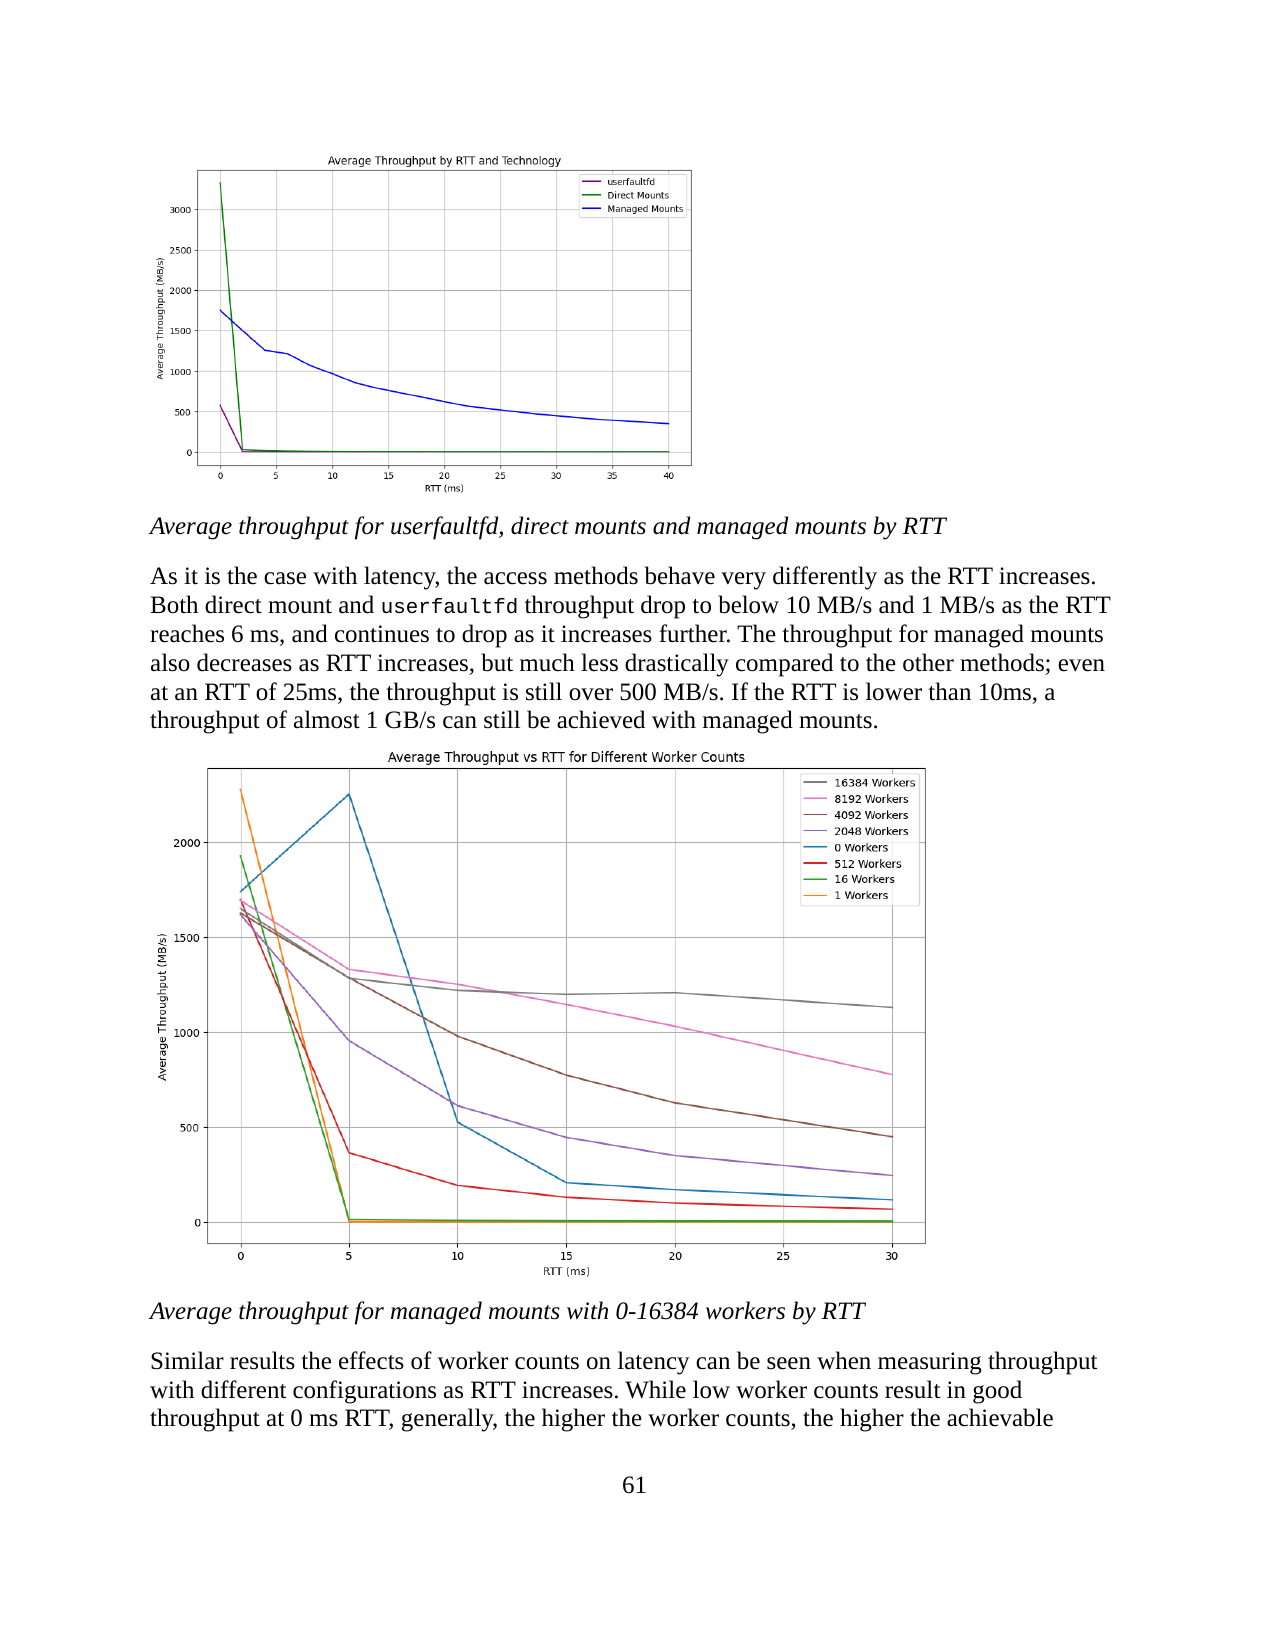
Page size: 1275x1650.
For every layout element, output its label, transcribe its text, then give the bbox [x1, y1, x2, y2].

text As it is the case with latency, the access methods behave very differently as the RTT increases. Both direct mount and userfaultfd throughput drop to below 10 MB/s and 1 MB/s as the RTT reaches 6 ms, and continues to drop as it increases further. The throughput for managed mounts also decreases as RTT increases, but much less drastically compared to the other methods; even at an RTT of 25ms, the throughput is still over 500 MB/s. If the RTT is lower than 10ms, a throughput of almost 1 GB/s can still be achieved with managed mounts. [150, 561, 1125, 734]
picture [150, 150, 697, 499]
text Average throughput for managed mounts with 0-16384 workers by RTT [150, 1296, 1125, 1324]
text Average throughput for userfaultfd, direct mounts and managed mounts by RTT [150, 511, 1125, 539]
text Similar results the effects of worker counts on latency can be seen when measuring throughput with different configurations as RTT increases. While low worker counts result in good throughput at 0 ms RTT, generally, the higher the worker counts, the higher the achievable [150, 1346, 1125, 1432]
picture [150, 743, 932, 1284]
